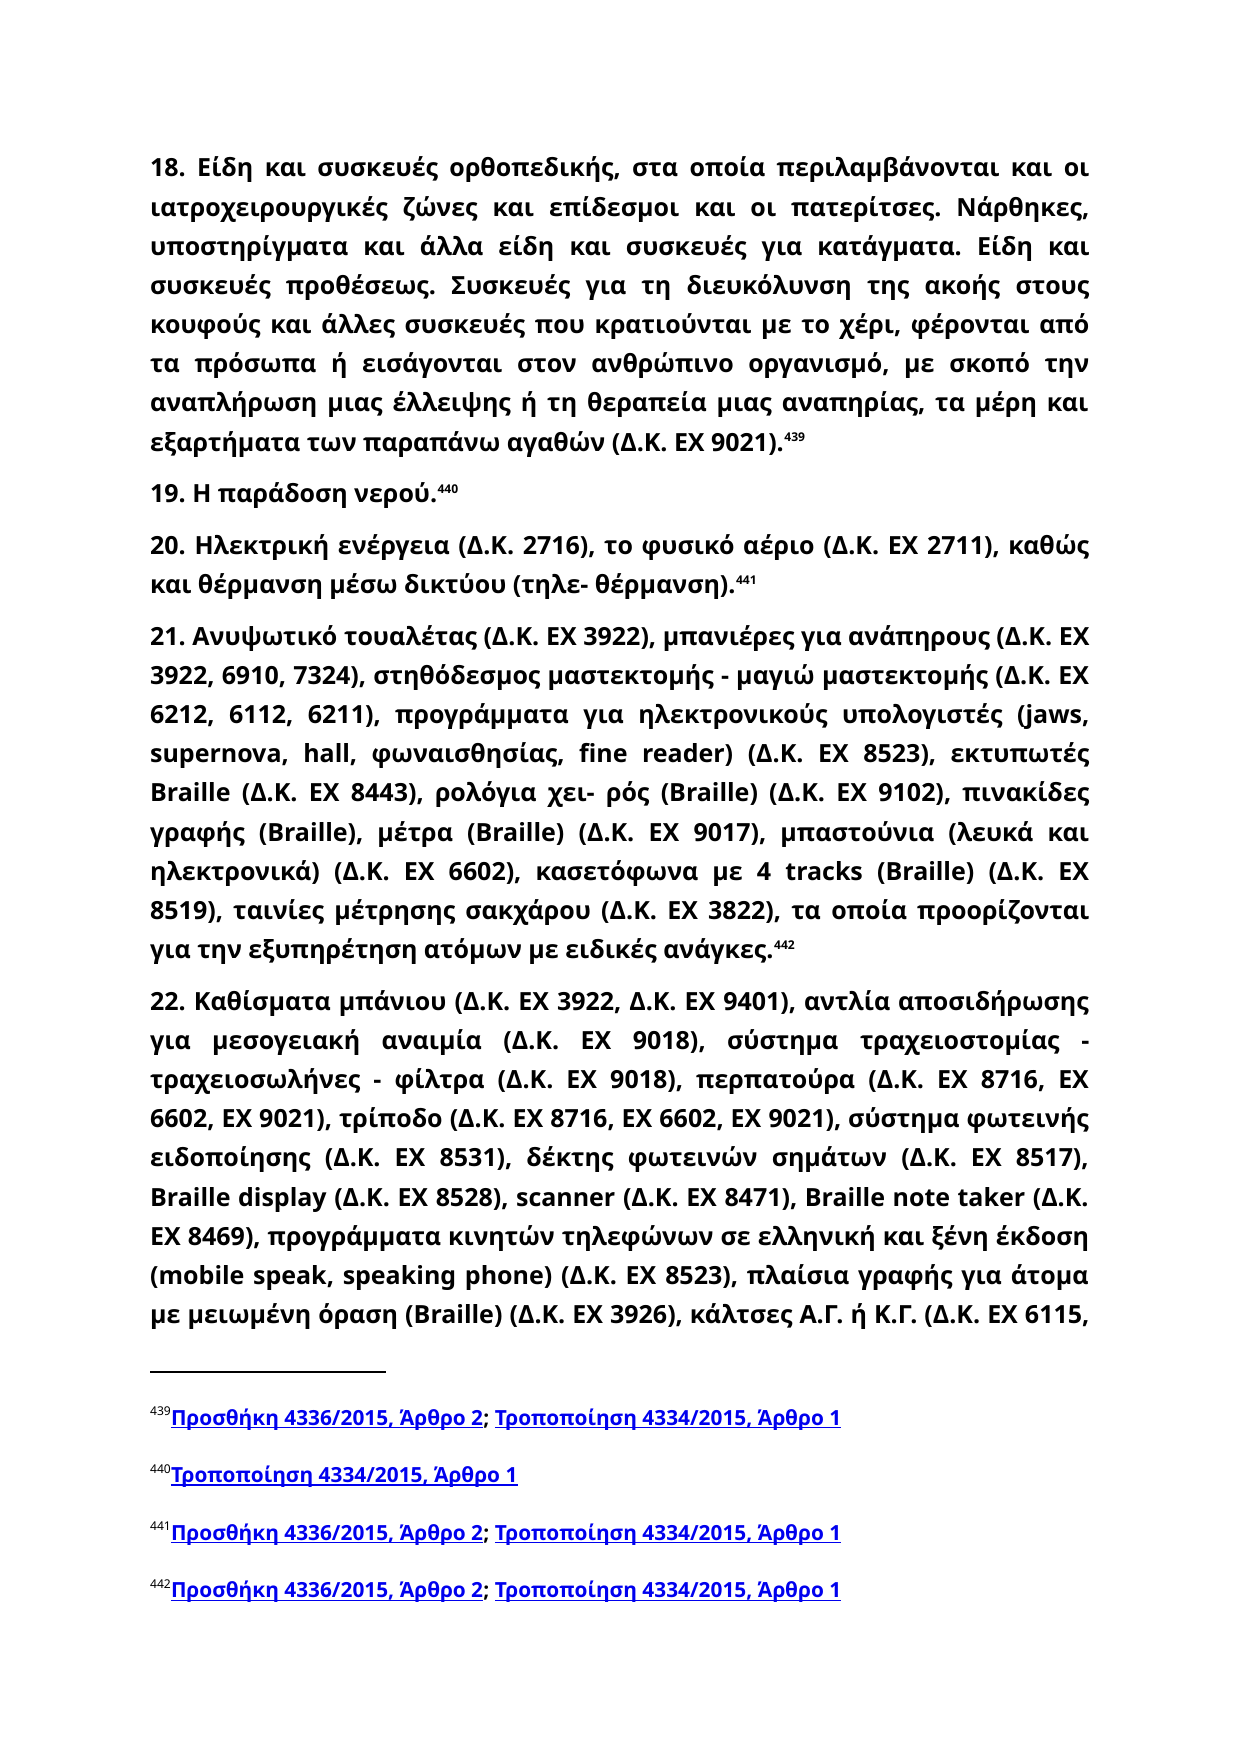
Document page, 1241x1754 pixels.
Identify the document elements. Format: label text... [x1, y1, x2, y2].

text 19. Η παράδοση νερού. [150, 476, 1090, 510]
text 22. Καθίσματα μπάνιου (Δ.Κ. ΕΧ 3922, Δ.Κ. ΕΧ 9401), αντλία αποσιδήρωσης για μεσογειακή αναιμία (Δ.Κ. ΕΧ 9018), σύστημα τραχειοστομίας - τραχειοσωλήνες - φίλτρα (Δ.Κ. ΕΧ 9018), περπατούρα (Δ.Κ. ΕΧ 8716, ΕΧ 6602, ΕΧ 9021), τρίποδο (Δ.Κ. ΕΧ 8716, ΕΧ 6602, ΕΧ 9021), σύστημα φωτεινής ειδοποίησης (Δ.Κ. ΕΧ 8531), δέκτης φωτεινών σημάτων (Δ.Κ. ΕΧ 8517), Braille display (Δ.Κ. ΕΧ 8528), scanner (Δ.Κ. ΕΧ 8471), Braille note taker (Δ.Κ. ΕΧ 8469), προγράμματα κινητών τηλεφώνων σε ελληνική και ξένη έκδοση (mobile speak, speaking phone) (Δ.Κ. ΕΧ 8523), πλαίσια γραφής για άτομα με μειωμένη όραση (Braille) (Δ.Κ. ΕΧ 3926), κάλτσες Α.Γ. ή Κ.Γ. (Δ.Κ. ΕΧ 6115, [150, 983, 1090, 1331]
text 18. Είδη και συσκευές ορθοπεδικής, στα οποία περιλαμβάνονται και οι ιατροχειρουργικές ζώνες και επίδεσμοι και οι πατερίτσες. Νάρθηκες, υποστηρίγματα και άλλα είδη και συσκευές για κατάγματα. Είδη και συσκευές προθέσεως. Συσκευές για τη διευκόλυνση της ακοής στους κουφούς και άλλες συσκευές που κρατιούνται με το χέρι, φέρονται από τα πρόσωπα ή εισάγονται στον ανθρώπινο οργανισμό, με σκοπό την αναπλήρωση μιας έλλειψης ή τη θεραπεία μιας αναπηρίας, τα μέρη και εξαρτήματα των παραπάνω αγαθών (Δ.Κ. ΕΧ 9021). [150, 150, 1090, 458]
text Προσθήκη 4336/2015, Άρθρο 2; Τροποποίηση 4334/2015, Άρθρο 1 [150, 1576, 1090, 1604]
text Προσθήκη 4336/2015, Άρθρο 2; Τροποποίηση 4334/2015, Άρθρο 1 [150, 1518, 1090, 1546]
text Προσθήκη 4336/2015, Άρθρο 2; Τροποποίηση 4334/2015, Άρθρο 1 [150, 1403, 1090, 1431]
text 20. Ηλεκτρική ενέργεια (Δ.Κ. 2716), το φυσικό αέριο (Δ.Κ. ΕΧ 2711), καθώς και θέρμανση μέσω δικτύου (τηλε- θέρμανση). [150, 527, 1090, 601]
text 21. Ανυψωτικό τουαλέτας (Δ.Κ. ΕΧ 3922), μπανιέρες για ανάπηρους (Δ.Κ. ΕΧ 3922, 6910, 7324), στηθόδεσμος μαστεκτομής - μαγιώ μαστεκτομής (Δ.Κ. ΕΧ 6212, 6112, 6211), προγράμματα για ηλεκτρονικούς υπολογιστές (jaws, supernova, hall, φωναισθησίας, fine reader) (Δ.Κ. ΕΧ 8523), εκτυπωτές Braille (Δ.Κ. ΕΧ 8443), ρολόγια χει- ρός (Braille) (Δ.Κ. ΕΧ 9102), πινακίδες γραφής (Braille), μέτρα (Braille) (Δ.Κ. ΕΧ 9017), μπαστούνια (λευκά και ηλεκτρονικά) (Δ.Κ. ΕΧ 6602), κασετόφωνα με 4 tracks (Braille) (Δ.Κ. ΕΧ 8519), ταινίες μέτρησης σακχάρου (Δ.Κ. ΕΧ 3822), τα οποία προορίζονται για την εξυπηρέτηση ατόμων με ειδικές ανάγκες. [150, 618, 1090, 966]
text Τροποποίηση 4334/2015, Άρθρο 1 [150, 1460, 1090, 1489]
